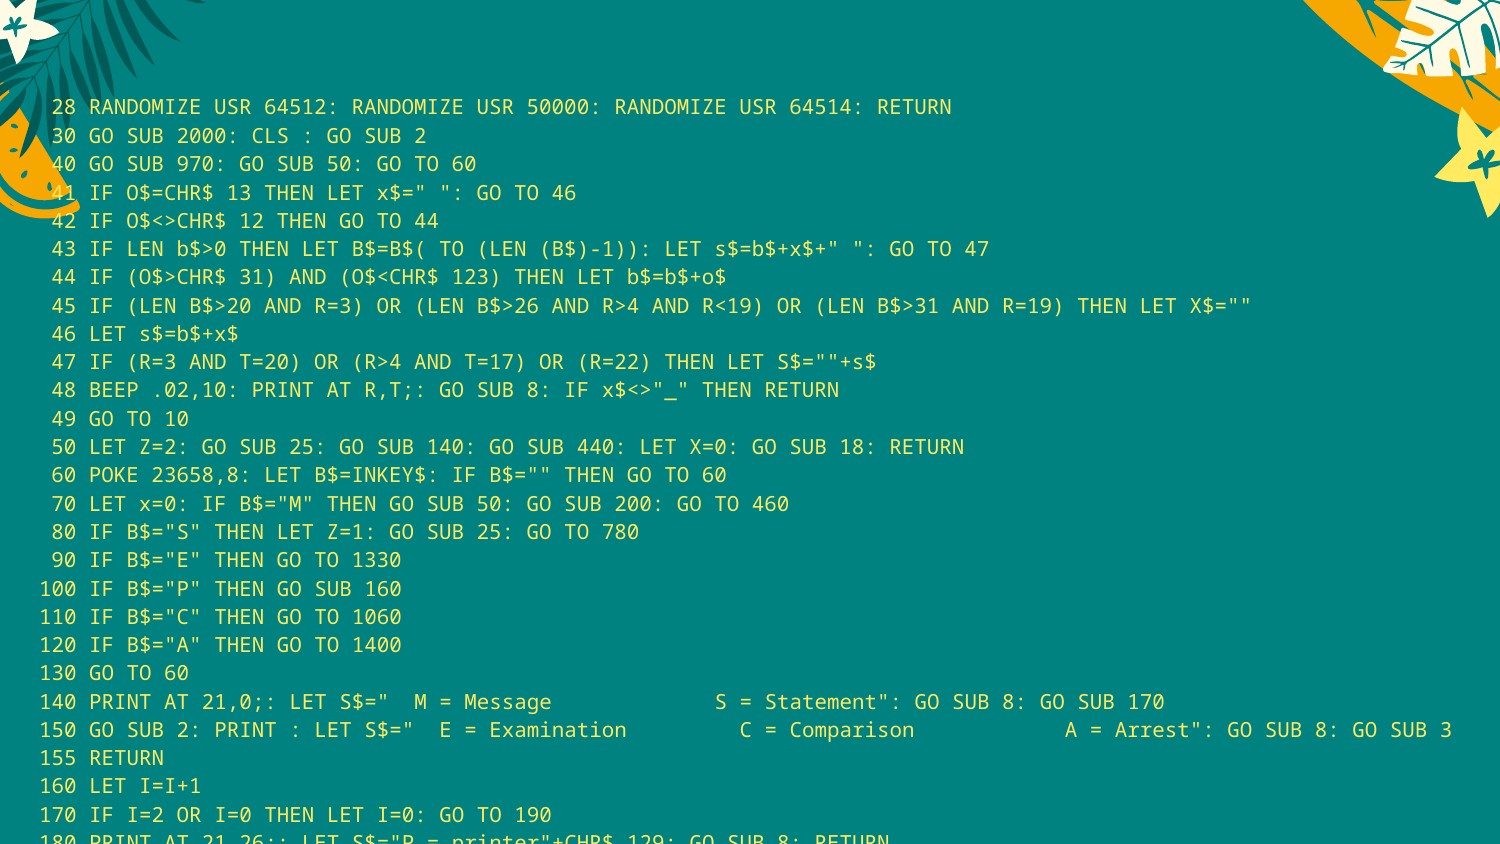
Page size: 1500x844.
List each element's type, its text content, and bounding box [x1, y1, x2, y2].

text_box 28 RANDOMIZE USR 64512: RANDOMIZE USR 50000: RANDOMIZE USR 64514: RETURN 30 GO SUB 2000: CLS : GO SUB 2 40 GO SUB 970: GO SUB 50: GO TO 60 41 IF O$=CHR$ 13 THEN LET x$=" ": GO TO 46 42 IF O$<>CHR$ 12 THEN GO TO 44 43 IF LEN b$>0 THEN LET B$=B$( TO (LEN (B$)-1)): LET s$=b$+x$+" ": GO TO 47 44 IF (O$>CHR$ 31) AND (O$<CHR$ 123) THEN LET b$=b$+o$ 45 IF (LEN B$>20 AND R=3) OR (LEN B$>26 AND R>4 AND R<19) OR (LEN B$>31 AND R=19) THEN LET X$="" 46 LET s$=b$+x$ 47 IF (R=3 AND T=20) OR (R>4 AND T=17) OR (R=22) THEN LET S$=""+s$ 48 BEEP .02,10: PRINT AT R,T;: GO SUB 8: IF x$<>"_" THEN RETURN 49 GO TO 10 50 LET Z=2: GO SUB 25: GO SUB 140: GO SUB 440: LET X=0: GO SUB 18: RETURN 60 POKE 23658,8: LET B$=INKEY$: IF B$="" THEN GO TO 60 70 LET x=0: IF B$="M" THEN GO SUB 50: GO SUB 200: GO TO 460 80 IF B$="S" THEN LET Z=1: GO SUB 25: GO TO 780 90 IF B$="E" THEN GO TO 1330 100 IF B$="P" THEN GO SUB 160 110 IF B$="C" THEN GO TO 1060 120 IF B$="A" THEN GO TO 1400 130 GO TO 60 140 PRINT AT 21,0;: LET S$=" M = Message S = Statement": GO SUB 8: GO SUB 170 150 GO SUB 2: PRINT : LET S$=" E = Examination C = Comparison A = Arrest": GO SUB 8: GO SUB 3 155 RETURN 160 LET I=I+1 170 IF I=2 OR I=0 THEN LET I=0: GO TO 190 180 PRINT AT 21,26;: LET S$="P = printer"+CHR$ 129: GO SUB 8: RETURN 190 PRINT AT 21,26;: LET S$="P = printer": GO SUB 8: RETURN [11, 85, 1489, 759]
